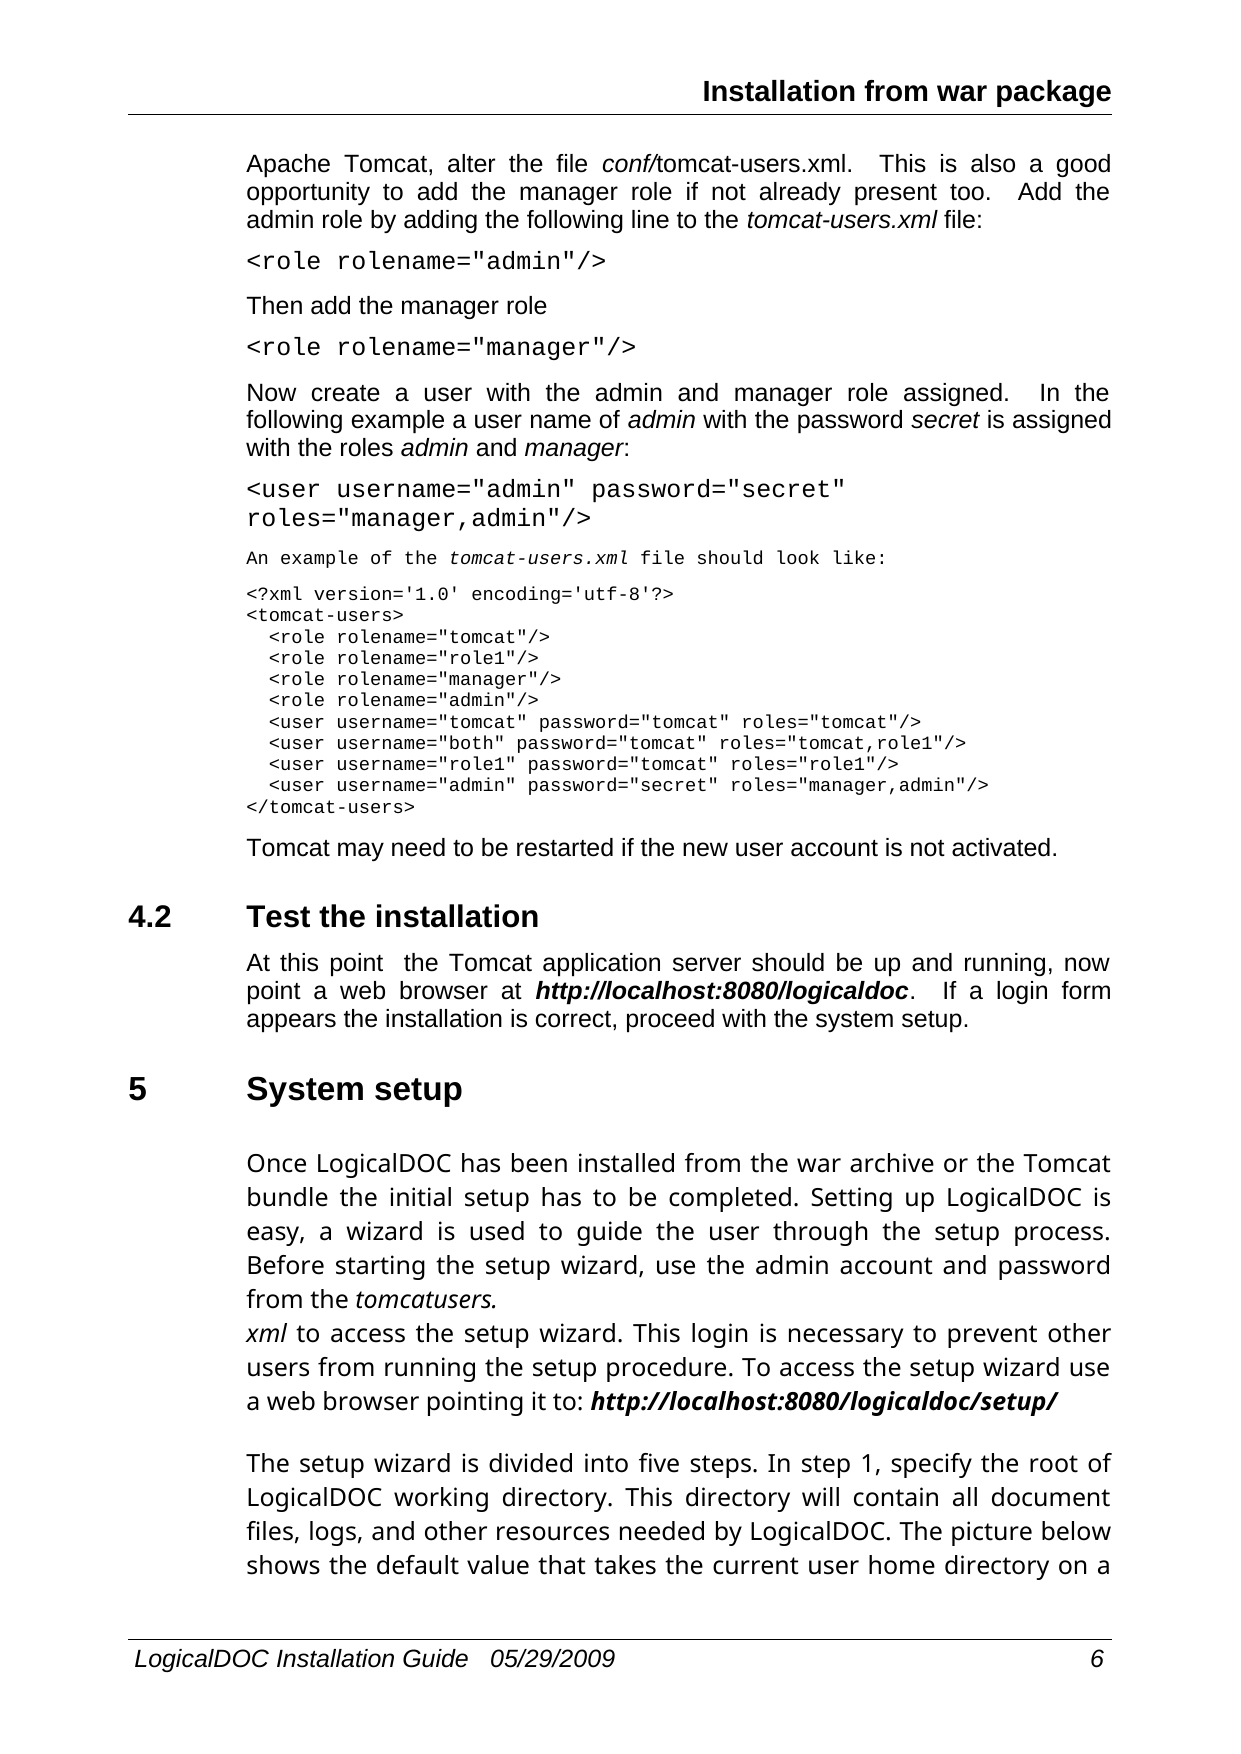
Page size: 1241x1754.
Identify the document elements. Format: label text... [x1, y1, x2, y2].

text <?xml version='1.0' encoding='utf-8'?> [246, 585, 1112, 606]
subtitle Test the installation [128, 899, 1112, 934]
text <role rolename="manager"/> [246, 335, 1112, 363]
text Tomcat may need to be restarted if the new user account is not activated. [246, 834, 1112, 862]
text An example of the tomcat-users.xml file should look like: [246, 549, 1112, 570]
text At this point the Tomcat application server should be up and running, now point a web browser at http://localhost:8080/logicaldoc. If a login form appears the installation is correct, proceed with the system setup. [246, 949, 1112, 1033]
text Apache Tomcat, alter the file conf/tomcat-users.xml. This is also a good opportunity to add the manager role if not already present too. Add the admin role by adding the following line to the tomcat-users.xml file: [246, 150, 1112, 234]
subtitle System setup [128, 1070, 1112, 1108]
text <user username="role1" password="tomcat" roles="role1"/> [246, 755, 1112, 776]
text <role rolename="role1"/> [246, 649, 1112, 670]
text </tomcat-users> [246, 797, 1112, 819]
text Now create a user with the admin and manager role assigned. In the following example a user name of admin with the password secret is assigned with the roles admin and manager: [246, 378, 1112, 462]
text <tomcat-users> [246, 606, 1112, 627]
text <user username="admin" password="secret" roles="manager,admin"/> [246, 776, 1112, 797]
text <role rolename="manager"/> [246, 670, 1112, 691]
text The setup wizard is divided into five steps. In step 1, specify the root of LogicalDOC working directory. This directory will contain all document files, logs, and other resources needed by LogicalDOC. The picture below shows the default value that takes the current user home directory on a [246, 1446, 1112, 1582]
text <role rolename="admin"/> [246, 691, 1112, 712]
text <user username="admin" password="secret" roles="manager,admin"/> [246, 477, 1112, 534]
text <user username="tomcat" password="tomcat" roles="tomcat"/> [246, 712, 1112, 734]
text <role rolename="tomcat"/> [246, 627, 1112, 649]
text <role rolename="admin"/> [246, 249, 1112, 277]
text xml to access the setup wizard. This login is necessary to prevent other users from running the setup procedure. To access the setup wizard use a web browser pointing it to: http://localhost:8080/logicaldoc/setup/ [246, 1316, 1112, 1418]
text Then add the manager role [246, 292, 1112, 320]
text <user username="both" password="tomcat" roles="tomcat,role1"/> [246, 734, 1112, 755]
text Once LogicalDOC has been installed from the war archive or the Tomcat bundle the initial setup has to be completed. Setting up LogicalDOC is easy, a wizard is used to guide the user through the setup process. Before starting the setup wizard, use the admin account and password from the tomcatusers. [246, 1145, 1112, 1316]
